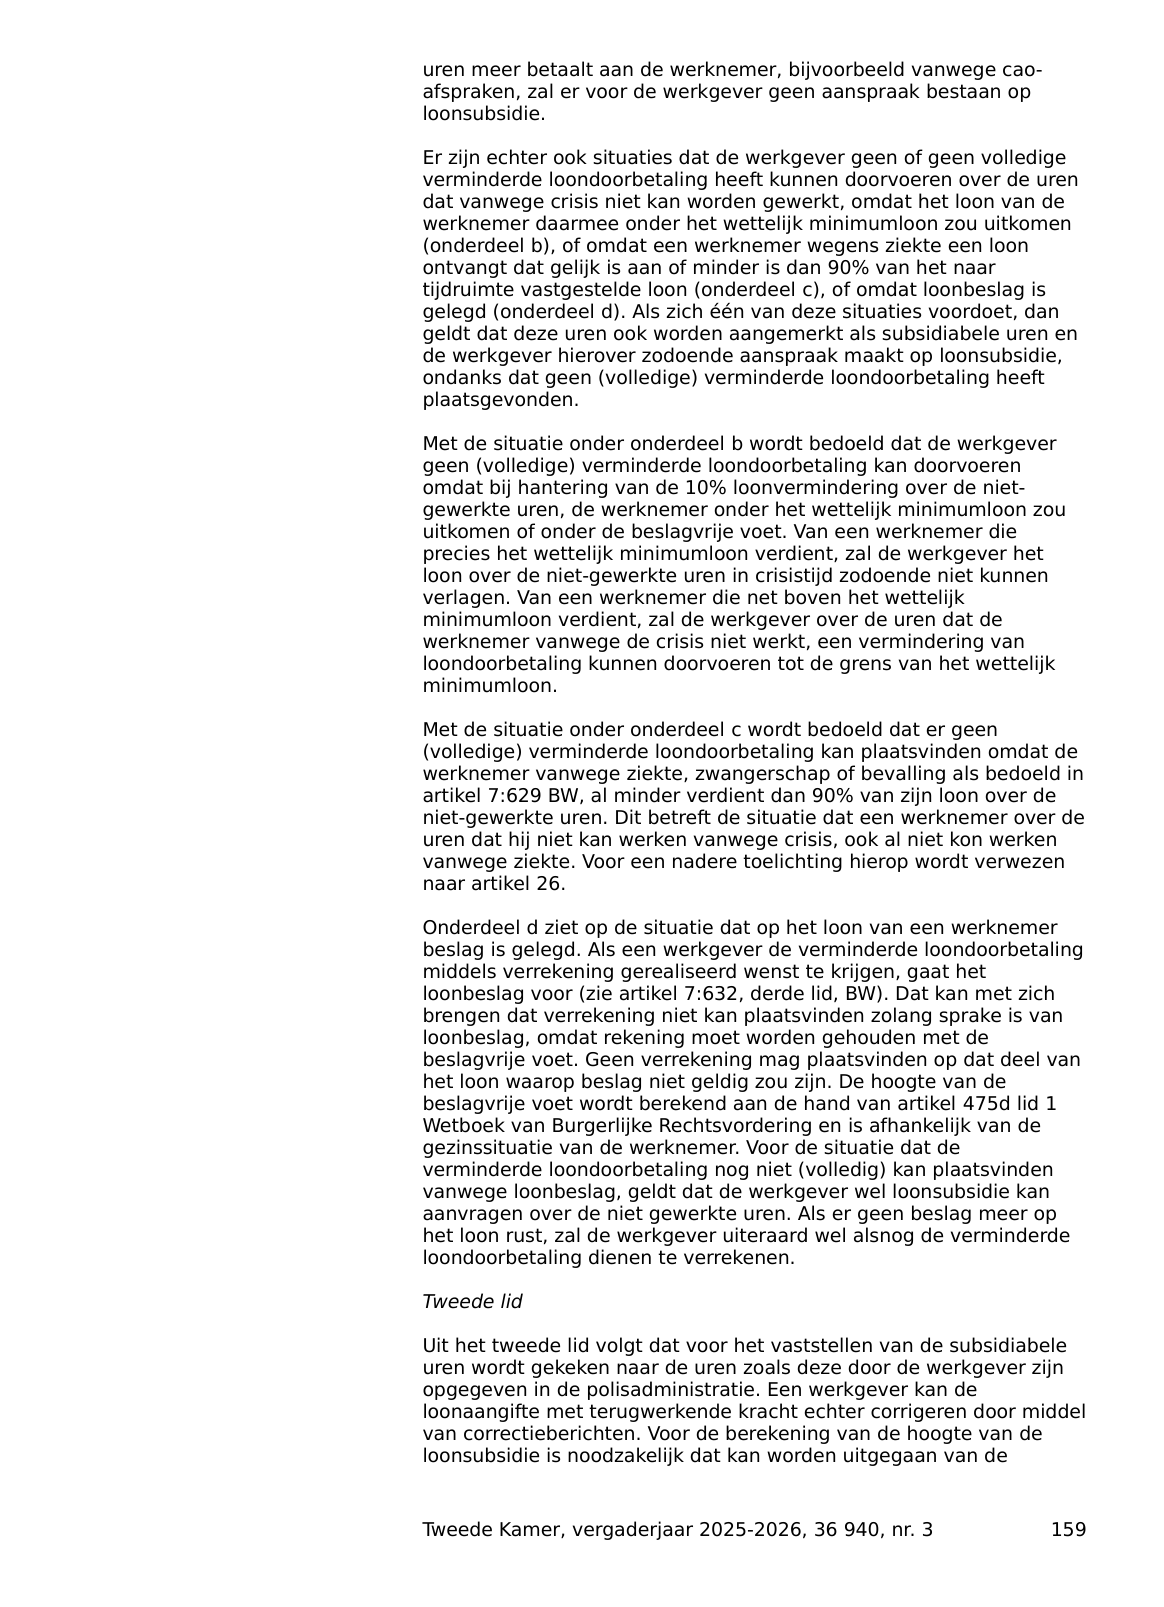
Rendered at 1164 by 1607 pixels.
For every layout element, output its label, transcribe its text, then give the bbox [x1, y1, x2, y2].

text uren meer betaalt aan de werknemer, bijvoorbeeld vanwege cao-afspraken, zal er voor de werkgever geen aanspraak bestaan op loonsubsidie. [422, 59, 1087, 125]
subtitle Tweede lid [422, 1291, 1087, 1313]
text Met de situatie onder onderdeel c wordt bedoeld dat er geen (volledige) verminderde loondoorbetaling kan plaatsvinden omdat de werknemer vanwege ziekte, zwangerschap of bevalling als bedoeld in artikel 7:629 BW, al minder verdient dan 90% van zijn loon over de niet-gewerkte uren. Dit betreft de situatie dat een werknemer over de uren dat hij niet kan werken vanwege crisis, ook al niet kon werken vanwege ziekte. Voor een nadere toelichting hierop wordt verwezen naar artikel 26. [422, 719, 1087, 895]
text Er zijn echter ook situaties dat de werkgever geen of geen volledige verminderde loondoorbetaling heeft kunnen doorvoeren over de uren dat vanwege crisis niet kan worden gewerkt, omdat het loon van de werknemer daarmee onder het wettelijk minimumloon zou uitkomen (onderdeel b), of omdat een werknemer wegens ziekte een loon ontvangt dat gelijk is aan of minder is dan 90% van het naar tijdruimte vastgestelde loon (onderdeel c), of omdat loonbeslag is gelegd (onderdeel d). Als zich één van deze situaties voordoet, dan geldt dat deze uren ook worden aangemerkt als subsidiabele uren en de werkgever hierover zodoende aanspraak maakt op loonsubsidie, ondanks dat geen (volledige) verminderde loondoorbetaling heeft plaatsgevonden. [422, 147, 1087, 411]
text Met de situatie onder onderdeel b wordt bedoeld dat de werkgever geen (volledige) verminderde loondoorbetaling kan doorvoeren omdat bij hantering van de 10% loonvermindering over de niet-gewerkte uren, de werknemer onder het wettelijk minimumloon zou uitkomen of onder de beslagvrije voet. Van een werknemer die precies het wettelijk minimumloon verdient, zal de werkgever het loon over de niet-gewerkte uren in crisistijd zodoende niet kunnen verlagen. Van een werknemer die net boven het wettelijk minimumloon verdient, zal de werkgever over de uren dat de werknemer vanwege de crisis niet werkt, een vermindering van loondoorbetaling kunnen doorvoeren tot de grens van het wettelijk minimumloon. [422, 433, 1087, 697]
text Onderdeel d ziet op de situatie dat op het loon van een werknemer beslag is gelegd. Als een werkgever de verminderde loondoorbetaling middels verrekening gerealiseerd wenst te krijgen, gaat het loonbeslag voor (zie artikel 7:632, derde lid, BW). Dat kan met zich brengen dat verrekening niet kan plaatsvinden zolang sprake is van loonbeslag, omdat rekening moet worden gehouden met de beslagvrije voet. Geen verrekening mag plaatsvinden op dat deel van het loon waarop beslag niet geldig zou zijn. De hoogte van de beslagvrije voet wordt berekend aan de hand van artikel 475d lid 1 Wetboek van Burgerlijke Rechtsvordering en is afhankelijk van de gezinssituatie van de werknemer. Voor de situatie dat de verminderde loondoorbetaling nog niet (volledig) kan plaatsvinden vanwege loonbeslag, geldt dat de werkgever wel loonsubsidie kan aanvragen over de niet gewerkte uren. Als er geen beslag meer op het loon rust, zal de werkgever uiteraard wel alsnog de verminderde loondoorbetaling dienen te verrekenen. [422, 917, 1087, 1269]
text Uit het tweede lid volgt dat voor het vaststellen van de subsidiabele uren wordt gekeken naar de uren zoals deze door de werkgever zijn opgegeven in de polisadministratie. Een werkgever kan de loonaangifte met terugwerkende kracht echter corrigeren door middel van correctieberichten. Voor de berekening van de hoogte van de loonsubsidie is noodzakelijk dat kan worden uitgegaan van de [422, 1335, 1087, 1467]
